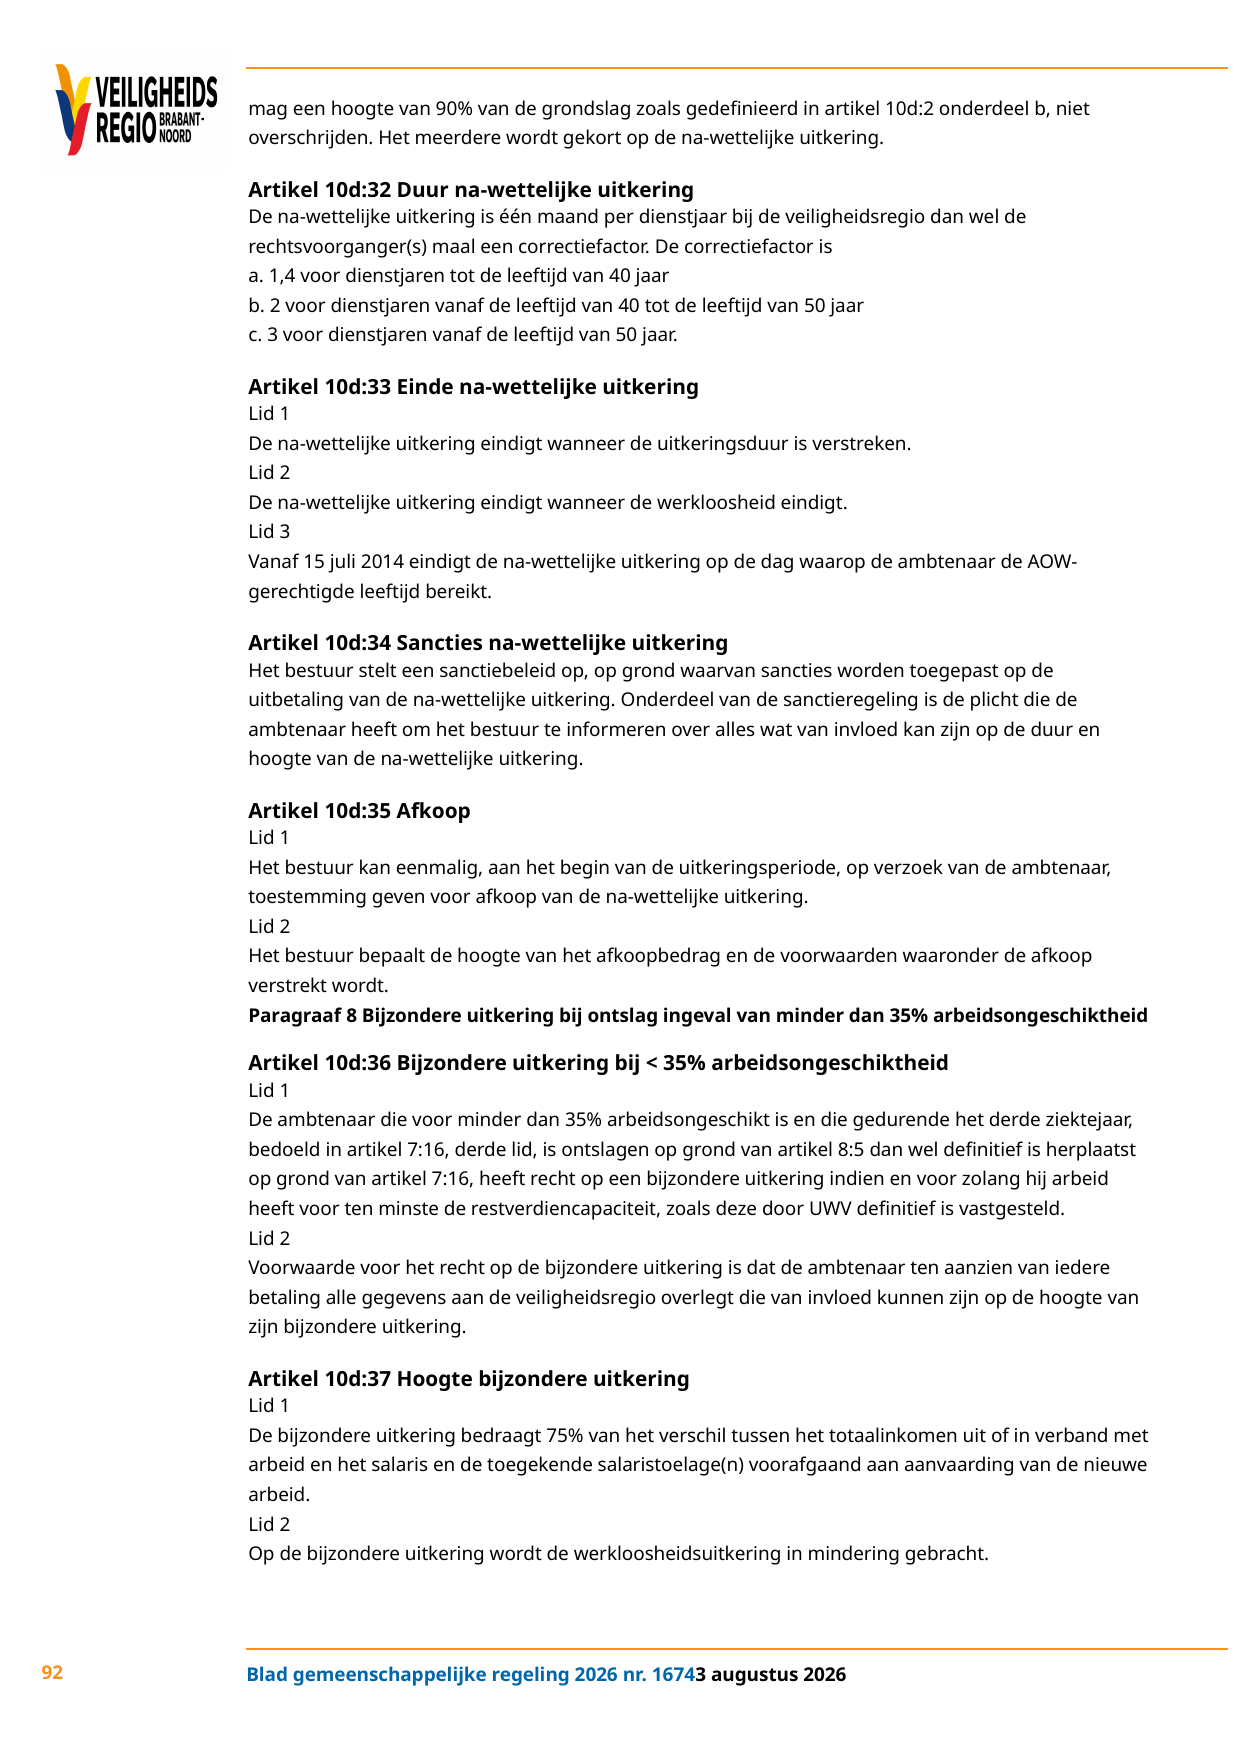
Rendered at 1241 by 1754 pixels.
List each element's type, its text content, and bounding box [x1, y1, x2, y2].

text Het bestuur stelt een sanctiebeleid op, op grond waarvan sancties worden toegepast op de uitbetaling van de na-wettelijke uitkering. Onderdeel van de sanctieregeling is de plicht die de ambtenaar heeft om het bestuur te informeren over alles wat van invloed kan zijn op de duur en hoogte van de na-wettelijke uitkering. [248, 657, 1152, 771]
text Lid 3 [248, 519, 1152, 544]
text De na-wettelijke uitkering eindigt wanneer de werkloosheid eindigt. [248, 489, 1152, 515]
text Lid 1 [248, 1392, 1152, 1418]
text De bijzondere uitkering bedraagt 75% van het verschil tussen het totaalinkomen uit of in verband met arbeid en het salaris en de toegekende salaristoelage(n) voorafgaand aan aanvaarding van de nieuwe arbeid. [248, 1422, 1152, 1507]
text Het bestuur kan eenmalig, aan het begin van de uitkeringsperiode, op verzoek van de ambtenaar, toestemming geven voor afkoop van de na-wettelijke uitkering. [248, 854, 1152, 909]
text a. 1,4 voor dienstjaren tot de leeftijd van 40 jaar [248, 262, 1152, 288]
text b. 2 voor dienstjaren vanaf de leeftijd van 40 tot de leeftijd van 50 jaar [248, 292, 1152, 318]
text Paragraaf 8 Bijzondere uitkering bij ontslag ingeval van minder dan 35% arbeidsongeschiktheid [248, 1002, 1152, 1028]
text De na-wettelijke uitkering eindigt wanneer de uitkeringsduur is verstreken. [248, 430, 1152, 456]
text Lid 1 [248, 400, 1152, 426]
text mag een hoogte van 90% van de grondslag zoals gedefinieerd in artikel 10d:2 onderdeel b, niet overschrijden. Het meerdere wordt gekort op de na-wettelijke uitkering. [248, 95, 1152, 150]
picture [41, 47, 231, 172]
text Lid 2 [248, 1511, 1152, 1536]
text Artikel 10d:33 Einde na-wettelijke uitkering [248, 372, 1152, 400]
text Voorwaarde voor het recht op de bijzondere uitkering is dat de ambtenaar ten aanzien van iedere betaling alle gegevens aan de veiligheidsregio overlegt die van invloed kunnen zijn op de hoogte van zijn bijzondere uitkering. [248, 1254, 1152, 1339]
text Artikel 10d:35 Afkoop [248, 796, 1152, 824]
text Lid 2 [248, 459, 1152, 485]
text Artikel 10d:37 Hoogte bijzondere uitkering [248, 1364, 1152, 1392]
text De ambtenaar die voor minder dan 35% arbeidsongeschikt is en die gedurende het derde ziektejaar, bedoeld in artikel 7:16, derde lid, is ontslagen op grond van artikel 8:5 dan wel definitief is herplaatst op grond van artikel 7:16, heeft recht op een bijzondere uitkering indien en voor zolang hij arbeid heeft voor ten minste de restverdiencapaciteit, zoals deze door UWV definitief is vastgesteld. [248, 1106, 1152, 1221]
text Lid 1 [248, 1077, 1152, 1103]
text Lid 1 [248, 824, 1152, 850]
text Lid 2 [248, 1225, 1152, 1251]
text Vanaf 15 juli 2014 eindigt de na-wettelijke uitkering op de dag waarop de ambtenaar de AOW-gerechtigde leeftijd bereikt. [248, 548, 1152, 604]
text c. 3 voor dienstjaren vanaf de leeftijd van 50 jaar. [248, 322, 1152, 347]
text De na-wettelijke uitkering is één maand per dienstjaar bij de veiligheidsregio dan wel de rechtsvoorganger(s) maal een correctiefactor. De correctiefactor is [248, 203, 1152, 258]
text Artikel 10d:34 Sancties na-wettelijke uitkering [248, 628, 1152, 657]
text Het bestuur bepaalt de hoogte van het afkoopbedrag en de voorwaarden waaronder de afkoop verstrekt wordt. [248, 943, 1152, 998]
text Op de bijzondere uitkering wordt de werkloosheidsuitkering in mindering gebracht. [248, 1540, 1152, 1566]
text Artikel 10d:36 Bijzondere uitkering bij < 35% arbeidsongeschiktheid [248, 1048, 1152, 1077]
text Artikel 10d:32 Duur na-wettelijke uitkering [248, 175, 1152, 203]
text Lid 2 [248, 913, 1152, 939]
